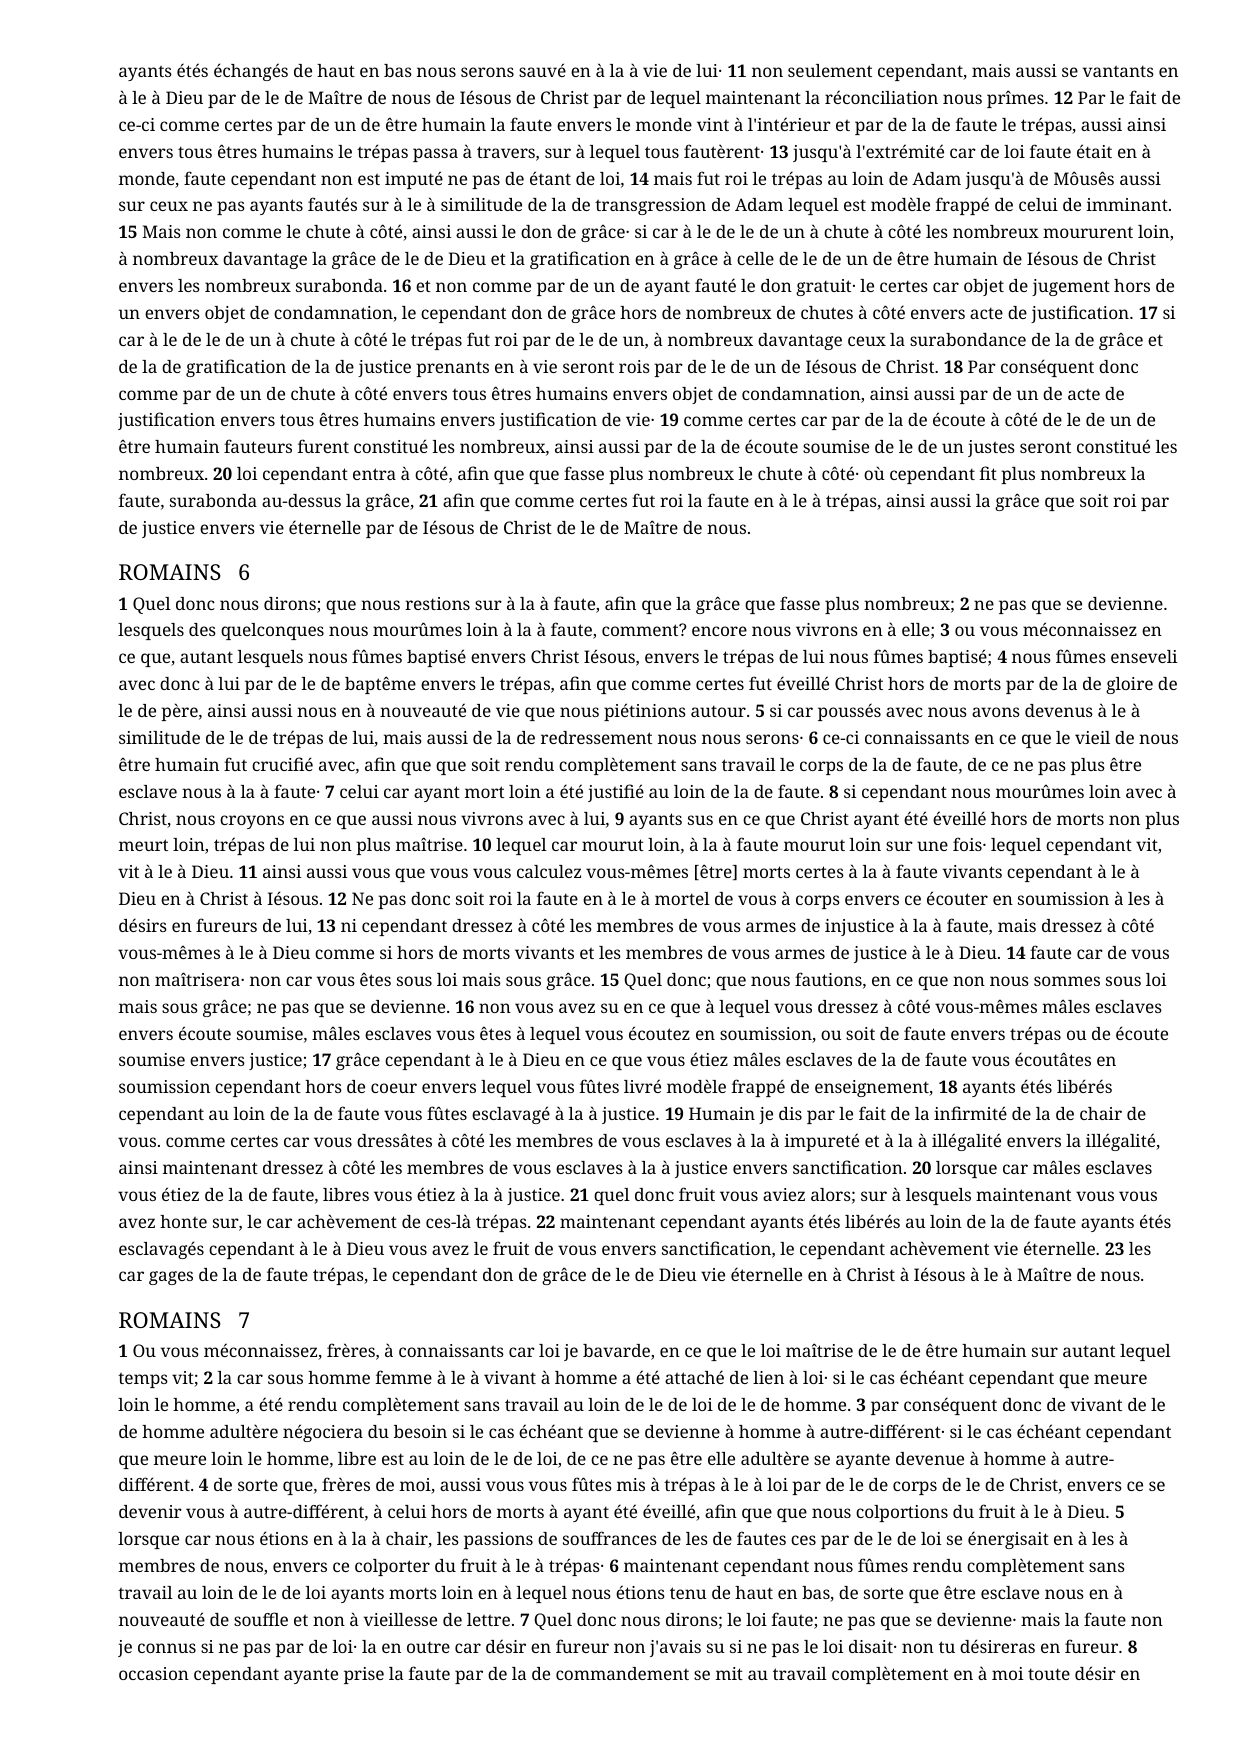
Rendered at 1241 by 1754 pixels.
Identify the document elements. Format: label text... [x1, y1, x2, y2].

text ROMAINS 7 [118, 1305, 1181, 1335]
text 1 Ou vous méconnaissez, frères, à connaissants car loi je bavarde, en ce que le loi maîtrise de le de être humain sur autant lequel temps vit; 2 la car sous homme femme à le à vivant à homme a été attaché de lien à loi· si le cas échéant cependant que meure loin le homme, a été rendu complètement sans travail au loin de le de loi de le de homme. 3 par conséquent donc de vivant de le de homme adultère négociera du besoin si le cas échéant que se devienne à homme à autre-différent· si le cas échéant cependant que meure loin le homme, libre est au loin de le de loi, de ce ne pas être elle adultère se ayante devenue à homme à autre-différent. 4 de sorte que, frères de moi, aussi vous vous fûtes mis à trépas à le à loi par de le de corps de le de Christ, envers ce se devenir vous à autre-différent, à celui hors de morts à ayant été éveillé, afin que que nous colportions du fruit à le à Dieu. 5 lorsque car nous étions en à la à chair, les passions de souffrances de les de fautes ces par de le de loi se énergisait en à les à membres de nous, envers ce colporter du fruit à le à trépas· 6 maintenant cependant nous fûmes rendu complètement sans travail au loin de le de loi ayants morts loin en à lequel nous étions tenu de haut en bas, de sorte que être esclave nous en à nouveauté de souffle et non à vieillesse de lettre. 7 Quel donc nous dirons; le loi faute; ne pas que se devienne· mais la faute non je connus si ne pas par de loi· la en outre car désir en fureur non j'avais su si ne pas le loi disait· non tu désireras en fureur. 8 occasion cependant ayante prise la faute par de la de commandement se mit au travail complètement en à moi toute désir en [118, 1339, 1181, 1685]
text 1 Quel donc nous dirons; que nous restions sur à la à faute, afin que la grâce que fasse plus nombreux; 2 ne pas que se devienne. lesquels des quelconques nous mourûmes loin à la à faute, comment? encore nous vivrons en à elle; 3 ou vous méconnaissez en ce que, autant lesquels nous fûmes baptisé envers Christ Iésous, envers le trépas de lui nous fûmes baptisé; 4 nous fûmes enseveli avec donc à lui par de le de baptême envers le trépas, afin que comme certes fut éveillé Christ hors de morts par de la de gloire de le de père, ainsi aussi nous en à nouveauté de vie que nous piétinions autour. 5 si car poussés avec nous avons devenus à le à similitude de le de trépas de lui, mais aussi de la de redressement nous nous serons· 6 ce-ci connaissants en ce que le vieil de nous être humain fut crucifié avec, afin que que soit rendu complètement sans travail le corps de la de faute, de ce ne pas plus être esclave nous à la à faute· 7 celui car ayant mort loin a été justifié au loin de la de faute. 8 si cependant nous mourûmes loin avec à Christ, nous croyons en ce que aussi nous vivrons avec à lui, 9 ayants sus en ce que Christ ayant été éveillé hors de morts non plus meurt loin, trépas de lui non plus maîtrise. 10 lequel car mourut loin, à la à faute mourut loin sur une fois· lequel cependant vit, vit à le à Dieu. 11 ainsi aussi vous que vous vous calculez vous-mêmes [être] morts certes à la à faute vivants cependant à le à Dieu en à Christ à Iésous. 12 Ne pas donc soit roi la faute en à le à mortel de vous à corps envers ce écouter en soumission à les à désirs en fureurs de lui, 13 ni cependant dressez à côté les membres de vous armes de injustice à la à faute, mais dressez à côté vous-mêmes à le à Dieu comme si hors de morts vivants et les membres de vous armes de justice à le à Dieu. 14 faute car de vous non maîtrisera· non car vous êtes sous loi mais sous grâce. 15 Quel donc; que nous fautions, en ce que non nous sommes sous loi mais sous grâce; ne pas que se devienne. 16 non vous avez su en ce que à lequel vous dressez à côté vous-mêmes mâles esclaves envers écoute soumise, mâles esclaves vous êtes à lequel vous écoutez en soumission, ou soit de faute envers trépas ou de écoute soumise envers justice; 17 grâce cependant à le à Dieu en ce que vous étiez mâles esclaves de la de faute vous écoutâtes en soumission cependant hors de coeur envers lequel vous fûtes livré modèle frappé de enseignement, 18 ayants étés libérés cependant au loin de la de faute vous fûtes esclavagé à la à justice. 19 Humain je dis par le fait de la infirmité de la de chair de vous. comme certes car vous dressâtes à côté les membres de vous esclaves à la à impureté et à la à illégalité envers la illégalité, ainsi maintenant dressez à côté les membres de vous esclaves à la à justice envers sanctification. 20 lorsque car mâles esclaves vous étiez de la de faute, libres vous étiez à la à justice. 21 quel donc fruit vous aviez alors; sur à lesquels maintenant vous vous avez honte sur, le car achèvement de ces-là trépas. 22 maintenant cependant ayants étés libérés au loin de la de faute ayants étés esclavagés cependant à le à Dieu vous avez le fruit de vous envers sanctification, le cependant achèvement vie éternelle. 23 les car gages de la de faute trépas, le cependant don de grâce de le de Dieu vie éternelle en à Christ à Iésous à le à Maître de nous. [118, 592, 1181, 1287]
text ROMAINS 6 [118, 557, 1181, 587]
text ayants étés échangés de haut en bas nous serons sauvé en à la à vie de lui· 11 non seulement cependant, mais aussi se vantants en à le à Dieu par de le de Maître de nous de Iésous de Christ par de lequel maintenant la réconciliation nous prîmes. 12 Par le fait de ce-ci comme certes par de un de être humain la faute envers le monde vint à l'intérieur et par de la de faute le trépas, aussi ainsi envers tous êtres humains le trépas passa à travers, sur à lequel tous fautèrent· 13 jusqu'à l'extrémité car de loi faute était en à monde, faute cependant non est imputé ne pas de étant de loi, 14 mais fut roi le trépas au loin de Adam jusqu'à de Môusês aussi sur ceux ne pas ayants fautés sur à le à similitude de la de transgression de Adam lequel est modèle frappé de celui de imminant. 15 Mais non comme le chute à côté, ainsi aussi le don de grâce· si car à le de le de un à chute à côté les nombreux moururent loin, à nombreux davantage la grâce de le de Dieu et la gratification en à grâce à celle de le de un de être humain de Iésous de Christ envers les nombreux surabonda. 16 et non comme par de un de ayant fauté le don gratuit· le certes car objet de jugement hors de un envers objet de condamnation, le cependant don de grâce hors de nombreux de chutes à côté envers acte de justification. 17 si car à le de le de un à chute à côté le trépas fut roi par de le de un, à nombreux davantage ceux la surabondance de la de grâce et de la de gratification de la de justice prenants en à vie seront rois par de le de un de Iésous de Christ. 18 Par conséquent donc comme par de un de chute à côté envers tous êtres humains envers objet de condamnation, ainsi aussi par de un de acte de justification envers tous êtres humains envers justification de vie· 19 comme certes car par de la de écoute à côté de le de un de être humain fauteurs furent constitué les nombreux, ainsi aussi par de la de écoute soumise de le de un justes seront constitué les nombreux. 20 loi cependant entra à côté, afin que que fasse plus nombreux le chute à côté· où cependant fit plus nombreux la faute, surabonda au-dessus la grâce, 21 afin que comme certes fut roi la faute en à le à trépas, ainsi aussi la grâce que soit roi par de justice envers vie éternelle par de Iésous de Christ de le de Maître de nous. [118, 59, 1181, 539]
